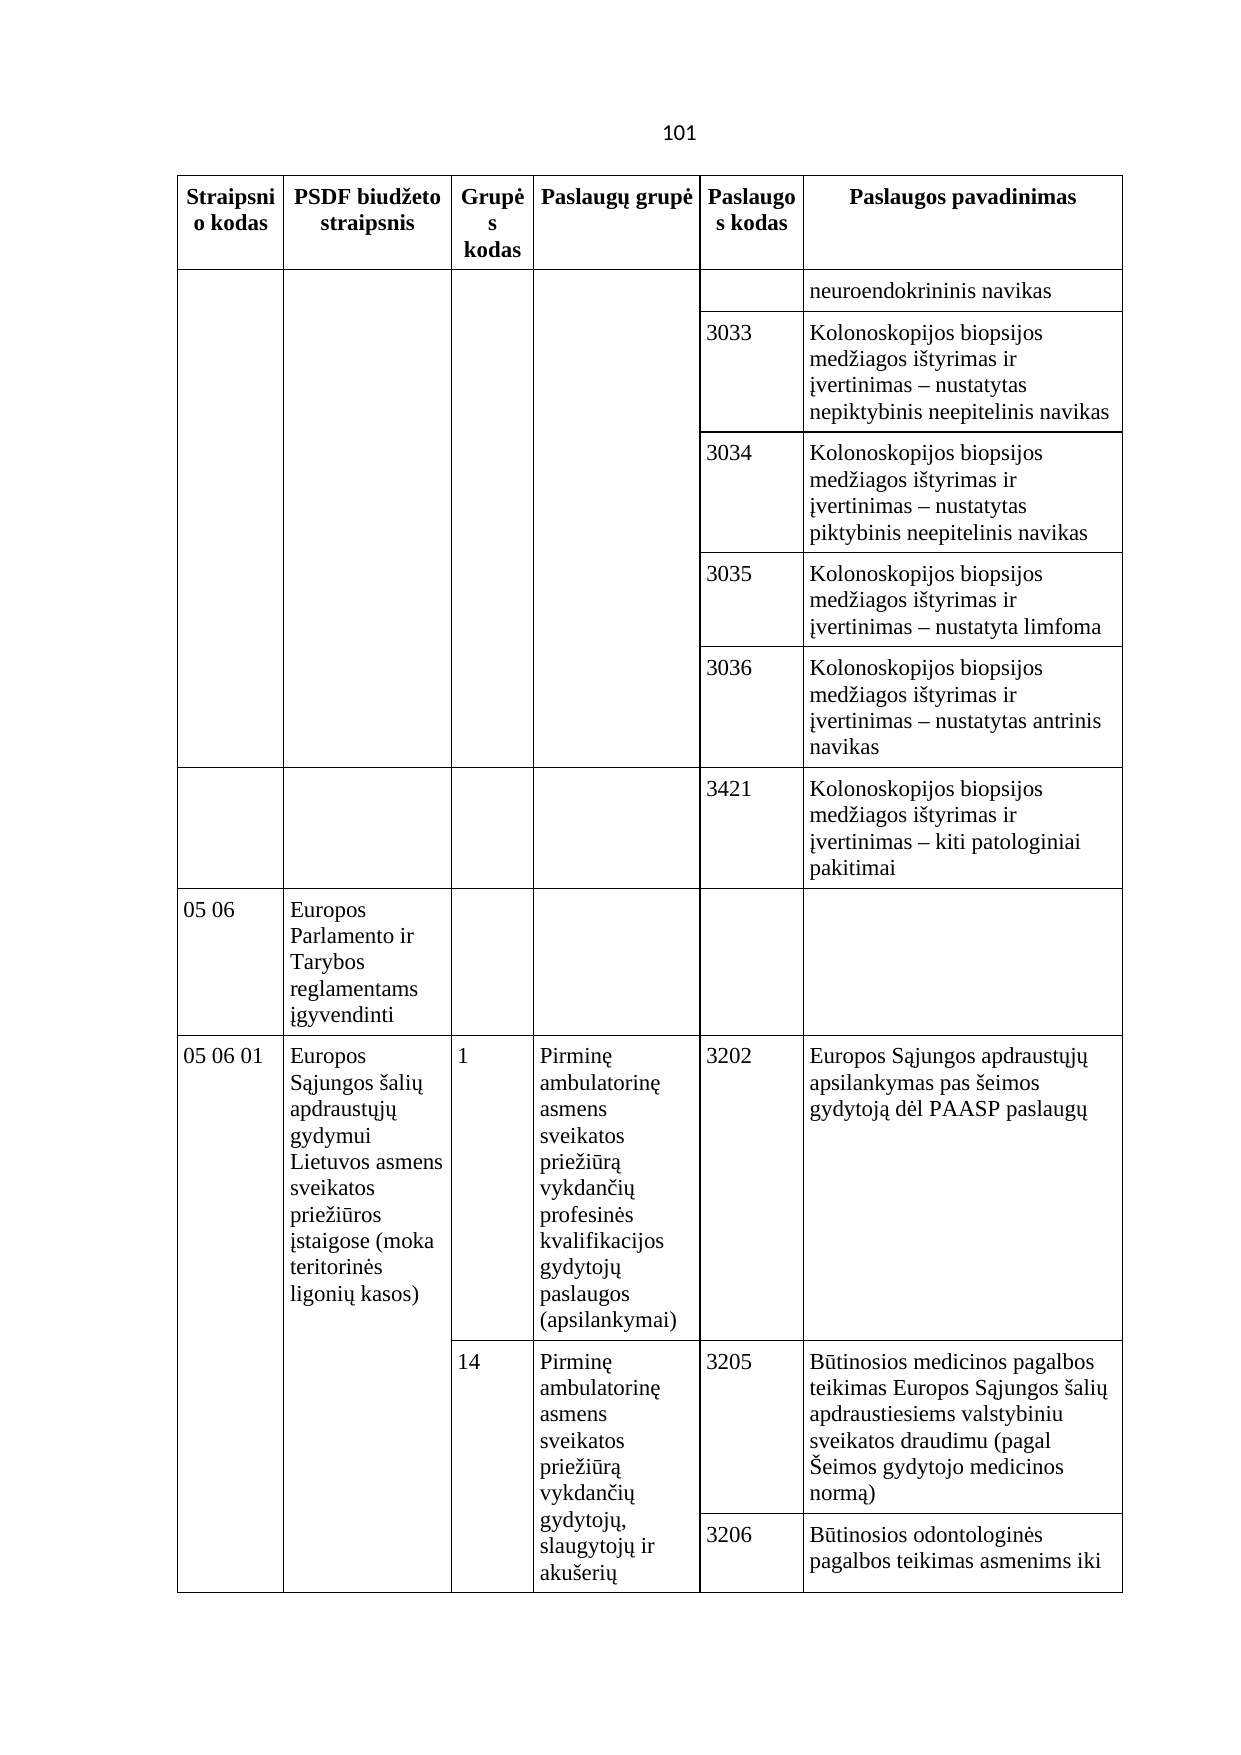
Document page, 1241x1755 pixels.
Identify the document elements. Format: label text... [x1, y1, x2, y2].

table_cell [534, 270, 699, 311]
table_cell neuroendokrininis navikas [804, 270, 1122, 311]
table_cell Kolonoskopijos biopsijos medžiagos ištyrimas ir įvertinimas – nustatytas nepiktybinis neepitelinis navikas [804, 312, 1122, 431]
table_cell [452, 889, 533, 1034]
table_cell 3036 [701, 647, 803, 767]
table_cell [178, 646, 283, 767]
table_cell 3033 [701, 312, 803, 431]
table_cell Kolonoskopijos biopsijos medžiagos ištyrimas ir įvertinimas – nustatytas piktybinis neepitelinis navikas [804, 433, 1122, 552]
table_cell [452, 270, 533, 311]
table_cell [284, 270, 451, 311]
table_cell 3421 [701, 768, 803, 887]
table_cell Būtinosios medicinos pagalbos teikimas Europos Sąjungos šalių apdraustiesiems valstybiniu sveikatos draudimu (pagal Šeimos gydytojo medicinos normą) [804, 1341, 1122, 1513]
table_cell 1 [452, 1036, 533, 1339]
table_cell [284, 552, 451, 646]
table_cell [178, 768, 283, 887]
table_cell 3035 [701, 553, 803, 646]
table_cell Europos Parlamento ir Tarybos reglamentams įgyvendinti [284, 889, 451, 1034]
table_cell [452, 552, 533, 646]
table_cell Europos Sąjungos apdraustųjų apsilankymas pas šeimos gydytoją dėl PAASP paslaugų [804, 1036, 1122, 1339]
table_cell Europos Sąjungos šalių apdraustųjų gydymui Lietuvos asmens sveikatos priežiūros įstaigose (moka teritorinės ligonių kasos) [284, 1036, 451, 1592]
table_header Straipsnio kodas [178, 176, 283, 269]
table_cell Kolonoskopijos biopsijos medžiagos ištyrimas ir įvertinimas – nustatytas antrinis navikas [804, 647, 1122, 767]
table_header PSDF biudžeto straipsnis [284, 176, 451, 269]
table_cell [178, 311, 283, 431]
table_cell 05 06 01 [178, 1036, 283, 1592]
table_cell 3206 [701, 1514, 803, 1592]
table_cell 3205 [701, 1341, 803, 1513]
table_cell Būtinosios odontologinės pagalbos teikimas asmenims iki [804, 1514, 1122, 1592]
table_cell [284, 646, 451, 767]
table_cell [452, 646, 533, 767]
table_cell [701, 270, 803, 311]
table_cell 14 [452, 1341, 533, 1592]
table_cell [178, 552, 283, 646]
table_cell [534, 311, 699, 431]
table_cell [534, 646, 699, 767]
table_cell [452, 431, 533, 552]
table_cell [534, 431, 699, 552]
table_cell [284, 431, 451, 552]
table_header Grupės kodas [452, 176, 533, 269]
table_header Paslaugos kodas [701, 176, 803, 269]
table_cell [534, 768, 699, 887]
table_cell [284, 311, 451, 431]
table_cell [178, 270, 283, 311]
table_header Paslaugų grupė [534, 176, 699, 269]
table_cell 3202 [701, 1036, 803, 1339]
table_cell Pirminę ambulatorinę asmens sveikatos priežiūrą vykdančių profesinės kvalifikacijos gydytojų paslaugos (apsilankymai) [534, 1036, 699, 1339]
table_cell [452, 311, 533, 431]
table_cell 3034 [701, 433, 803, 552]
table_cell [534, 552, 699, 646]
table_cell [452, 768, 533, 887]
table_cell [534, 889, 699, 1034]
table_cell 05 06 [178, 889, 283, 1034]
table_header Paslaugos pavadinimas [804, 176, 1122, 269]
table_cell [804, 889, 1122, 1034]
table_cell [701, 889, 803, 1034]
table_cell [284, 768, 451, 887]
table_cell Pirminę ambulatorinę asmens sveikatos priežiūrą vykdančių gydytojų, slaugytojų ir akušerių [534, 1341, 699, 1592]
table_cell Kolonoskopijos biopsijos medžiagos ištyrimas ir įvertinimas – nustatyta limfoma [804, 553, 1122, 646]
table_cell Kolonoskopijos biopsijos medžiagos ištyrimas ir įvertinimas – kiti patologiniai pakitimai [804, 768, 1122, 887]
table_cell [178, 431, 283, 552]
